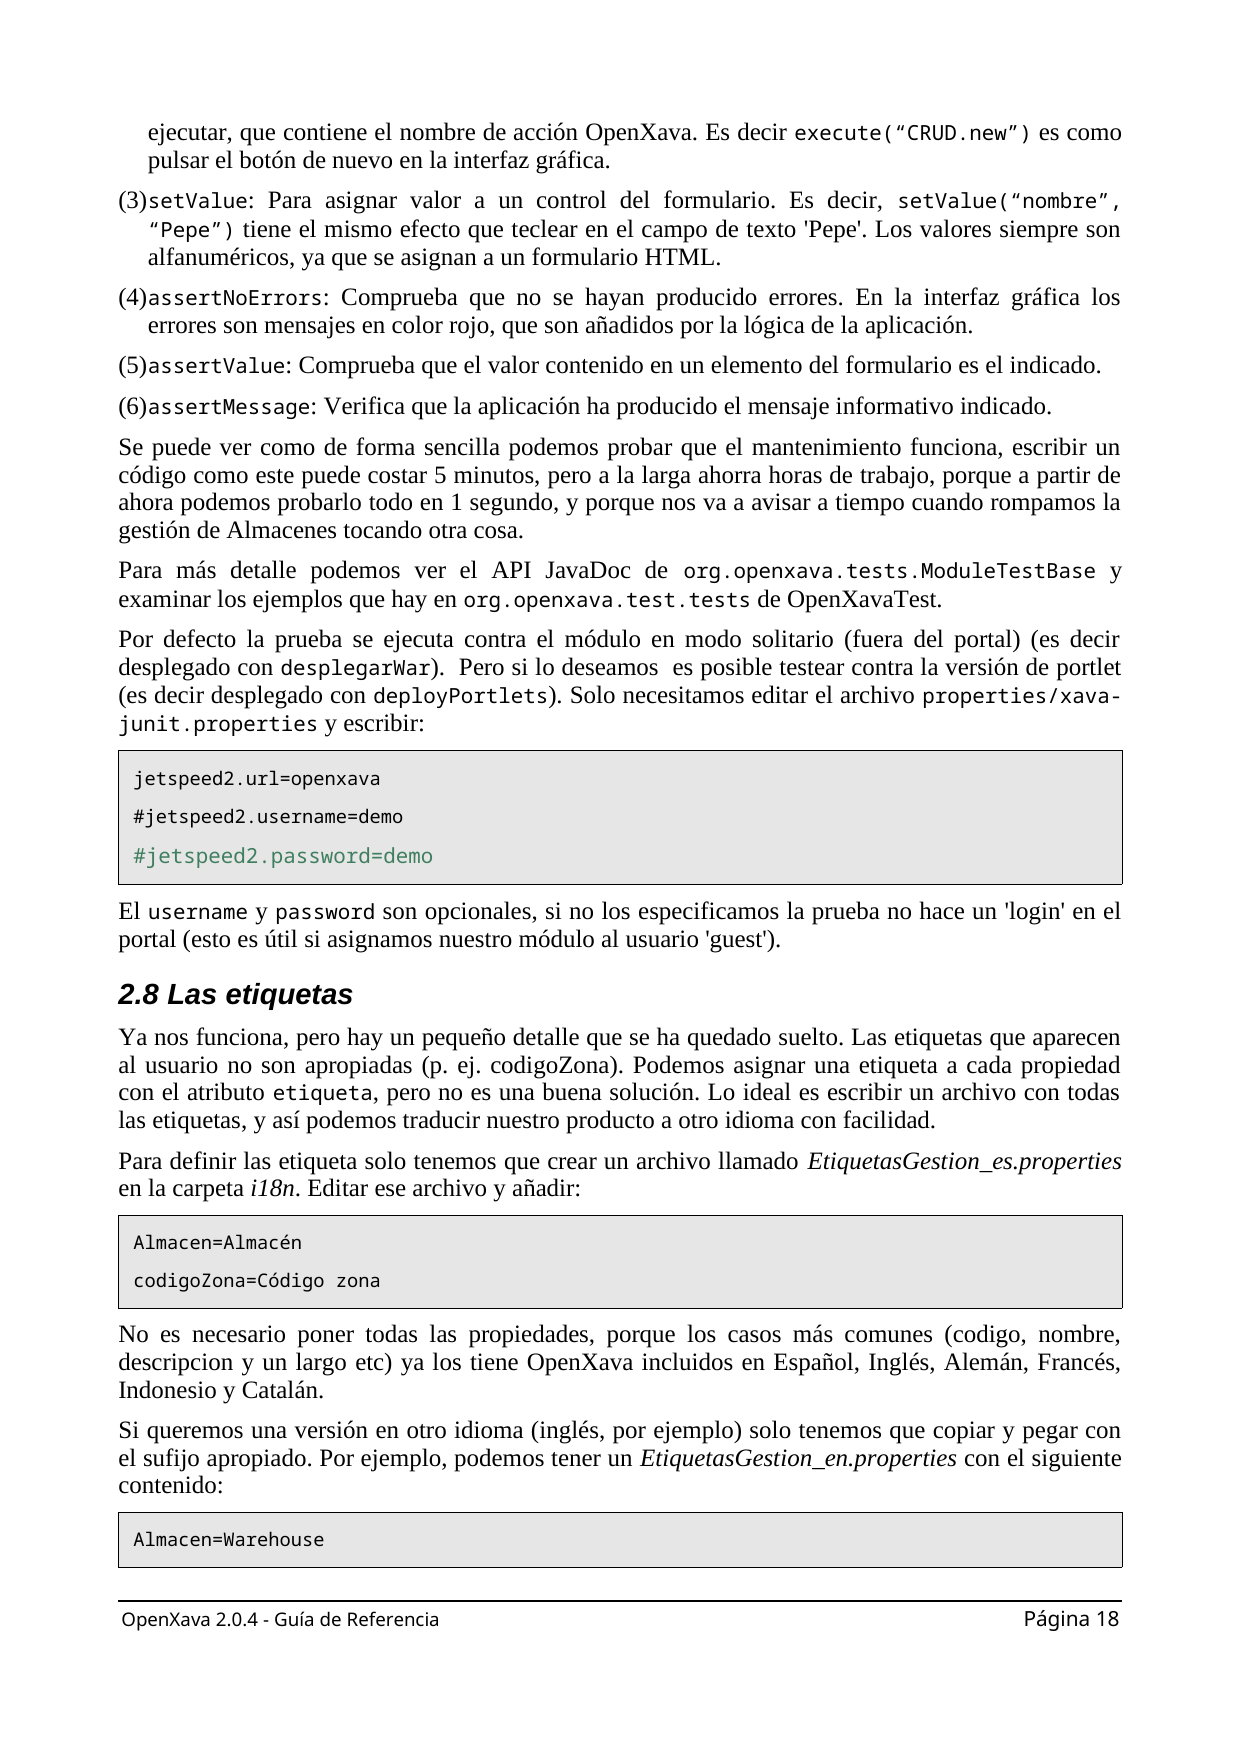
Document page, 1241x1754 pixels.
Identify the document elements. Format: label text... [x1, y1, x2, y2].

text codigoZona=Código zona [119, 1253, 1122, 1308]
list assertValue: Comprueba que el valor contenido en un elemento del formulario es el indicado. [118, 352, 1122, 380]
list assertNoErrors: Comprueba que no se hayan producido errores. En la interfaz gráfica los errores son mensajes en color rojo, que son añadidos por la lógica de la aplicación. [118, 283, 1122, 339]
subtitle Las etiquetas [118, 978, 1122, 1011]
list assertMessage: Verifica que la aplicación ha producido el mensaje informativo indicado. [118, 392, 1122, 421]
text #jetspeed2.username=demo [119, 788, 1122, 826]
text El username y password son opcionales, si no los especificamos la prueba no hace un 'login' en el portal (esto es útil si asignamos nuestro módulo al usuario 'guest'). [118, 897, 1122, 953]
text Almacen=Almacén [119, 1216, 1122, 1253]
text jetspeed2.url=openxava [119, 751, 1122, 788]
list setValue: Para asignar valor a un control del formulario. Es decir, setValue(“nombre”, “Pepe”) tiene el mismo efecto que teclear en el campo de texto 'Pepe'. Los valores siempre son alfanuméricos, ya que se asignan a un formulario HTML. [118, 187, 1122, 271]
text Por defecto la prueba se ejecuta contra el módulo en modo solitario (fuera del portal) (es decir desplegado con desplegarWar). Pero si lo deseamos es posible testear contra la versión de portlet (es decir desplegado con deployPortlets). Solo necesitamos editar el archivo properties/xava-junit.properties y escribir: [118, 625, 1122, 738]
text Si queremos una versión en otro idioma (inglés, por ejemplo) solo tenemos que copiar y pegar con el sufijo apropiado. Por ejemplo, podemos tener un EtiquetasGestion_en.properties con el siguiente contenido: [118, 1416, 1122, 1499]
text #jetspeed2.password=demo [119, 826, 1122, 884]
text Ya nos funciona, pero hay un pequeño detalle que se ha quedado suelto. Las etiquetas que aparecen al usuario no son apropiadas (p. ej. codigoZona). Podemos asignar una etiqueta a cada propiedad con el atributo etiqueta, pero no es una buena solución. Lo ideal es escribir un archivo con todas las etiquetas, y así podemos traducir nuestro producto a otro idioma con facilidad. [118, 1023, 1122, 1134]
list ejecutar, que contiene el nombre de acción OpenXava. Es decir execute(“CRUD.new”) es como pulsar el botón de nuevo en la interfaz gráfica. [118, 118, 1122, 174]
text Almacen=Warehouse [119, 1513, 1122, 1567]
text Se puede ver como de forma sencilla podemos probar que el mantenimiento funciona, escribir un código como este puede costar 5 minutos, pero a la larga ahorra horas de trabajo, porque a partir de ahora podemos probarlo todo en 1 segundo, y porque nos va a avisar a tiempo cuando rompamos la gestión de Almacenes tocando otra cosa. [118, 433, 1122, 544]
text No es necesario poner todas las propiedades, porque los casos más comunes (codigo, nombre, descripcion y un largo etc) ya los tiene OpenXava incluidos en Español, Inglés, Alemán, Francés, Indonesio y Catalán. [118, 1321, 1122, 1404]
text Para definir las etiqueta solo tenemos que crear un archivo llamado EtiquetasGestion_es.properties en la carpeta i18n. Editar ese archivo y añadir: [118, 1147, 1122, 1202]
text Para más detalle podemos ver el API JavaDoc de org.openxava.tests.ModuleTestBase y examinar los ejemplos que hay en org.openxava.test.tests de OpenXavaTest. [118, 556, 1122, 613]
